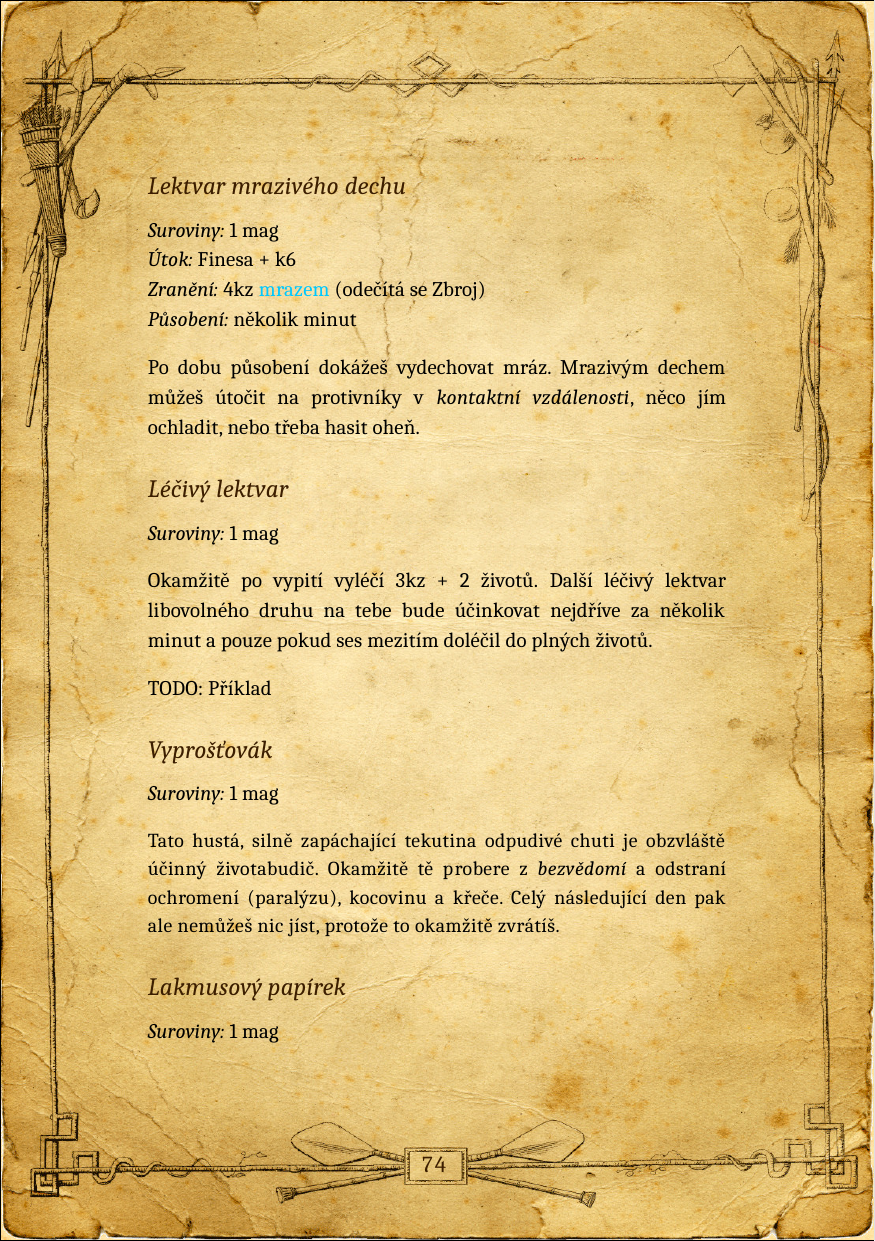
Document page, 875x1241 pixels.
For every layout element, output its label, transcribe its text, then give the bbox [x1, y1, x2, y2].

picture [1, 1, 874, 1240]
text Suroviny: 1 mag [148, 1019, 726, 1043]
text Suroviny: 1 mag [148, 521, 726, 545]
text Po dobu působení dokážeš vydechovat mráz. Mrazivým dechem můžeš útočit na protivníky v⁠ kontaktní vzdálenosti, něco jím ochladit, nebo třeba hasit oheň. [148, 356, 726, 439]
subtitle Lakmusový papírek [148, 973, 726, 1002]
subtitle Vyprošťovák [148, 736, 726, 764]
text Tato hustá, silně zapáchající tekutina odpudivé chuti je obzvláště účinný životabudič. Okamžitě tě probere z⁠ bezvědomí a⁠ odstraní ochromení (paralýzu), kocovinu a⁠ křeče. Celý následující den pak ale nemůžeš nic jíst, protože to okamžitě zvrátíš. [148, 829, 726, 938]
text Suroviny: 1 mag Útok: Finesa + k6 Zranění: 4kz mrazem (odečítá se Zbroj) Působení: několik minut [148, 218, 726, 332]
subtitle Léčivý lektvar [148, 475, 726, 503]
text TODO: Příklad [148, 676, 726, 700]
text Suroviny: 1 mag [148, 782, 726, 806]
subtitle Lektvar mrazivého dechu [148, 172, 726, 201]
text Okamžitě po vypití vyléčí 3kz + 2 životů. Další léčivý lektvar libovolného druhu na tebe bude účinkovat nejdříve za několik minut a⁠ pouze pokud ses mezitím doléčil do plných životů. [148, 569, 726, 652]
